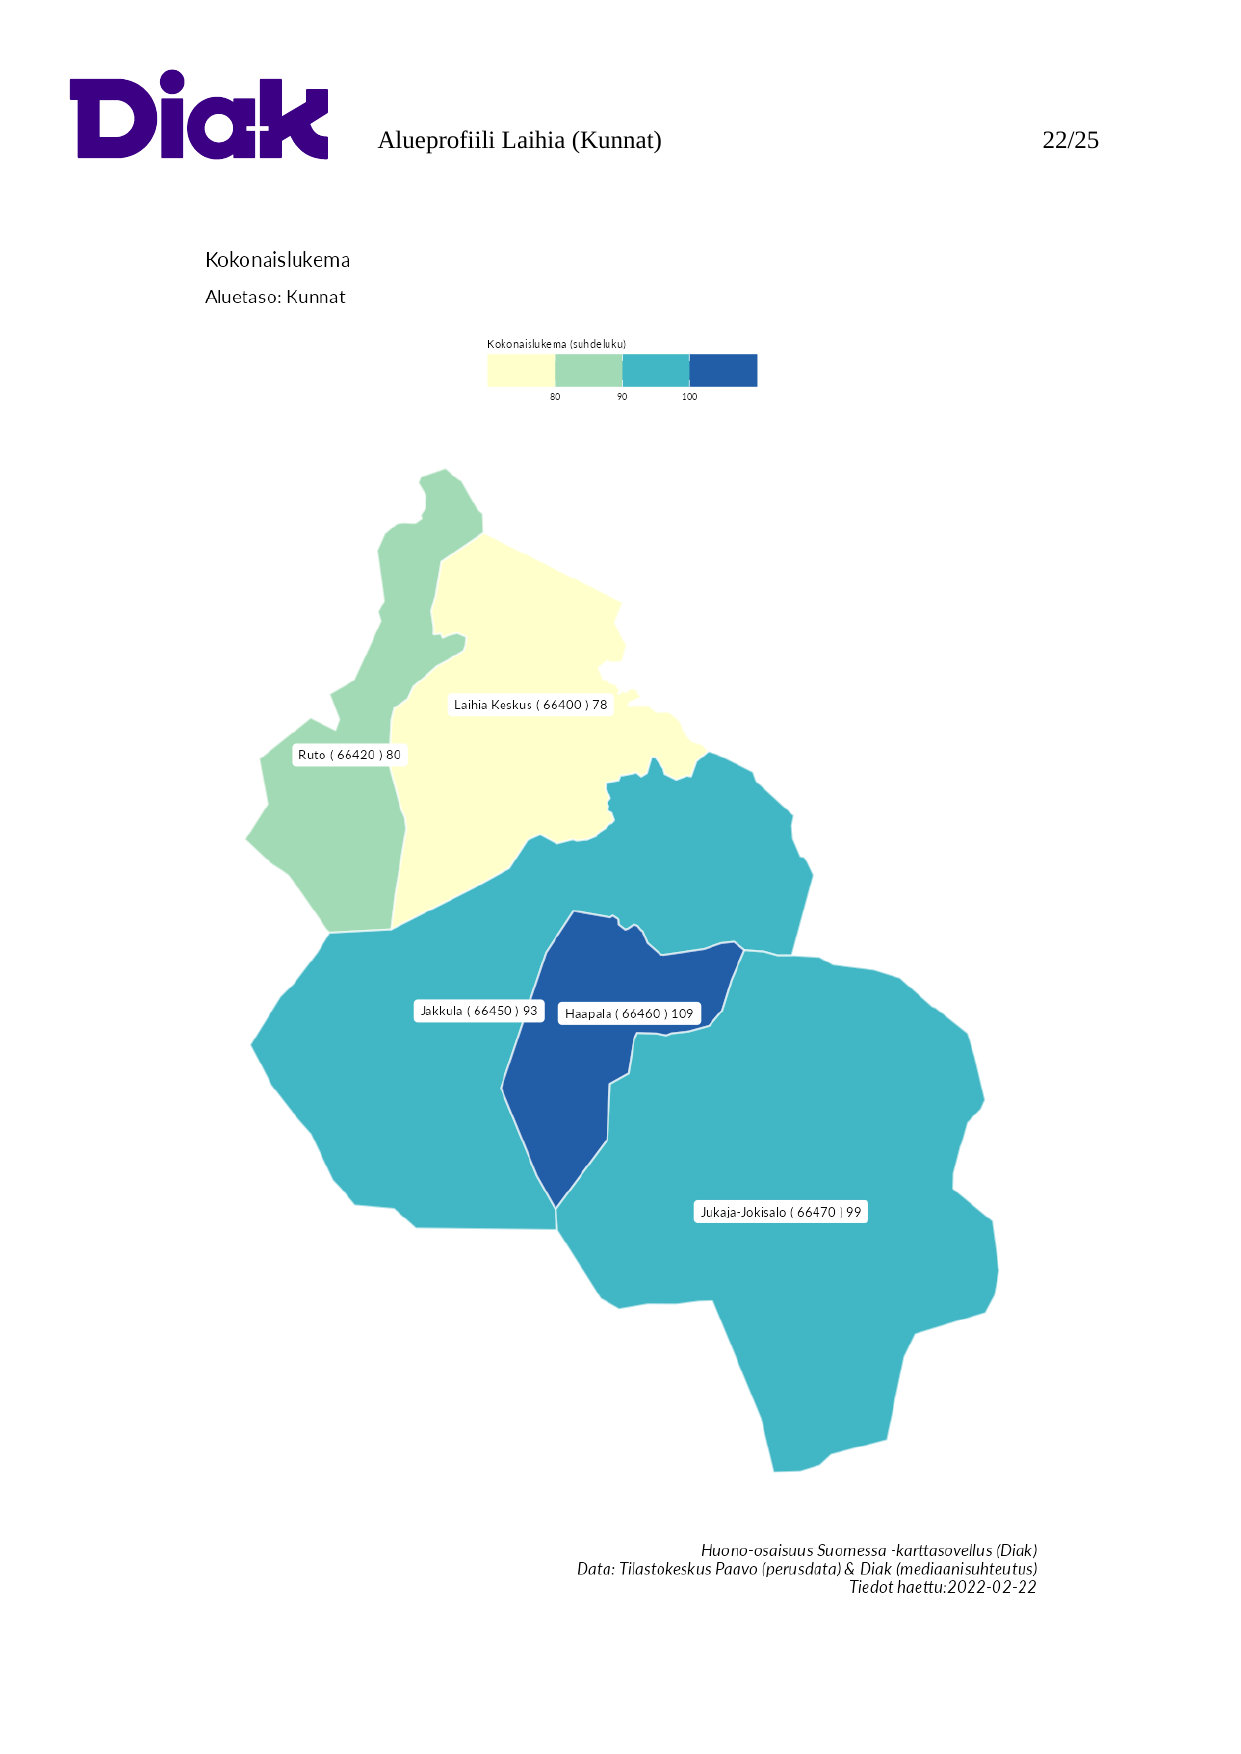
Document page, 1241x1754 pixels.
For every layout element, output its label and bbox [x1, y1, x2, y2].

picture [61, 196, 1179, 1651]
